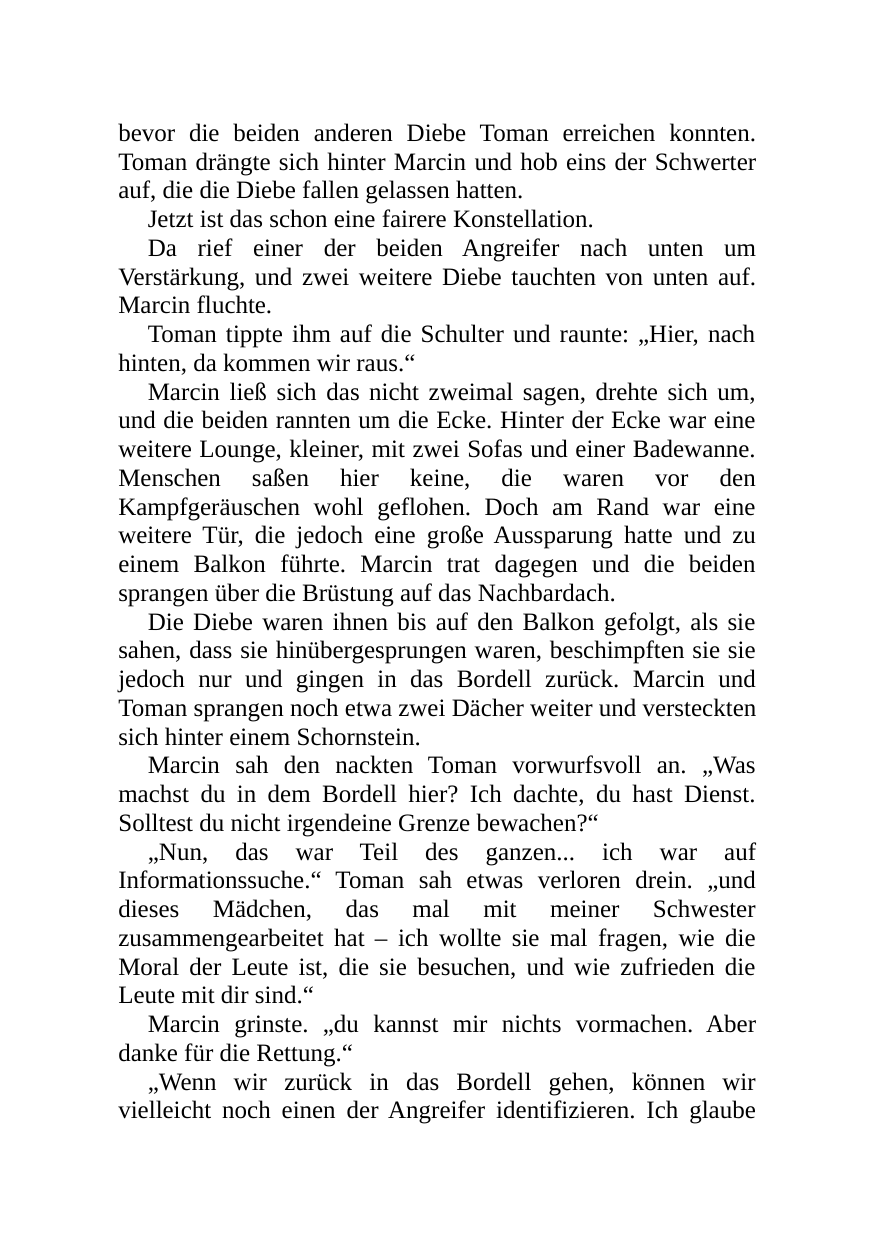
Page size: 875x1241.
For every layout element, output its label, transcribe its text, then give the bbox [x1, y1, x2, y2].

text Marcin ließ sich das nicht zweimal sagen, drehte sich um, und die beiden rannten um die Ecke. Hinter der Ecke war eine weitere Lounge, kleiner, mit zwei Sofas und einer Badewanne. Menschen saßen hier keine, die waren vor den Kampfgeräuschen wohl geflohen. Doch am Rand war eine weitere Tür, die jedoch eine große Aussparung hatte und zu einem Balkon führte. Marcin trat dagegen und die beiden sprangen über die Brüstung auf das Nachbardach. [118, 377, 756, 607]
text „Nun, das war Teil des ganzen... ich war auf Informationssuche.“ Toman sah etwas verloren drein. „und dieses Mädchen, das mal mit meiner Schwester zusammengearbeitet hat – ich wollte sie mal fragen, wie die Moral der Leute ist, die sie besuchen, und wie zufrieden die Leute mit dir sind.“ [118, 837, 756, 1009]
text „Wenn wir zurück in das Bordell gehen, können wir vielleicht noch einen der Angreifer identifizieren. Ich glaube [118, 1067, 756, 1124]
text Toman tippte ihm auf die Schulter und raunte: „Hier, nach hinten, da kommen wir raus.“ [118, 319, 756, 377]
text bevor die beiden anderen Diebe Toman erreichen konnten. Toman drängte sich hinter Marcin und hob eins der Schwerter auf, die die Diebe fallen gelassen hatten. [118, 118, 756, 204]
text Marcin grinste. „du kannst mir nichts vormachen. Aber danke für die Rettung.“ [118, 1009, 756, 1067]
text Die Diebe waren ihnen bis auf den Balkon gefolgt, als sie sahen, dass sie hinübergesprungen waren, beschimpften sie sie jedoch nur und gingen in das Bordell zurück. Marcin und Toman sprangen noch etwa zwei Dächer weiter und versteckten sich hinter einem Schornstein. [118, 607, 756, 751]
text Jetzt ist das schon eine fairere Konstellation. [118, 204, 756, 233]
text Da rief einer der beiden Angreifer nach unten um Verstärkung, und zwei weitere Diebe tauchten von unten auf. Marcin fluchte. [118, 233, 756, 319]
text Marcin sah den nackten Toman vorwurfsvoll an. „Was machst du in dem Bordell hier? Ich dachte, du hast Dienst. Solltest du nicht irgendeine Grenze bewachen?“ [118, 751, 756, 837]
